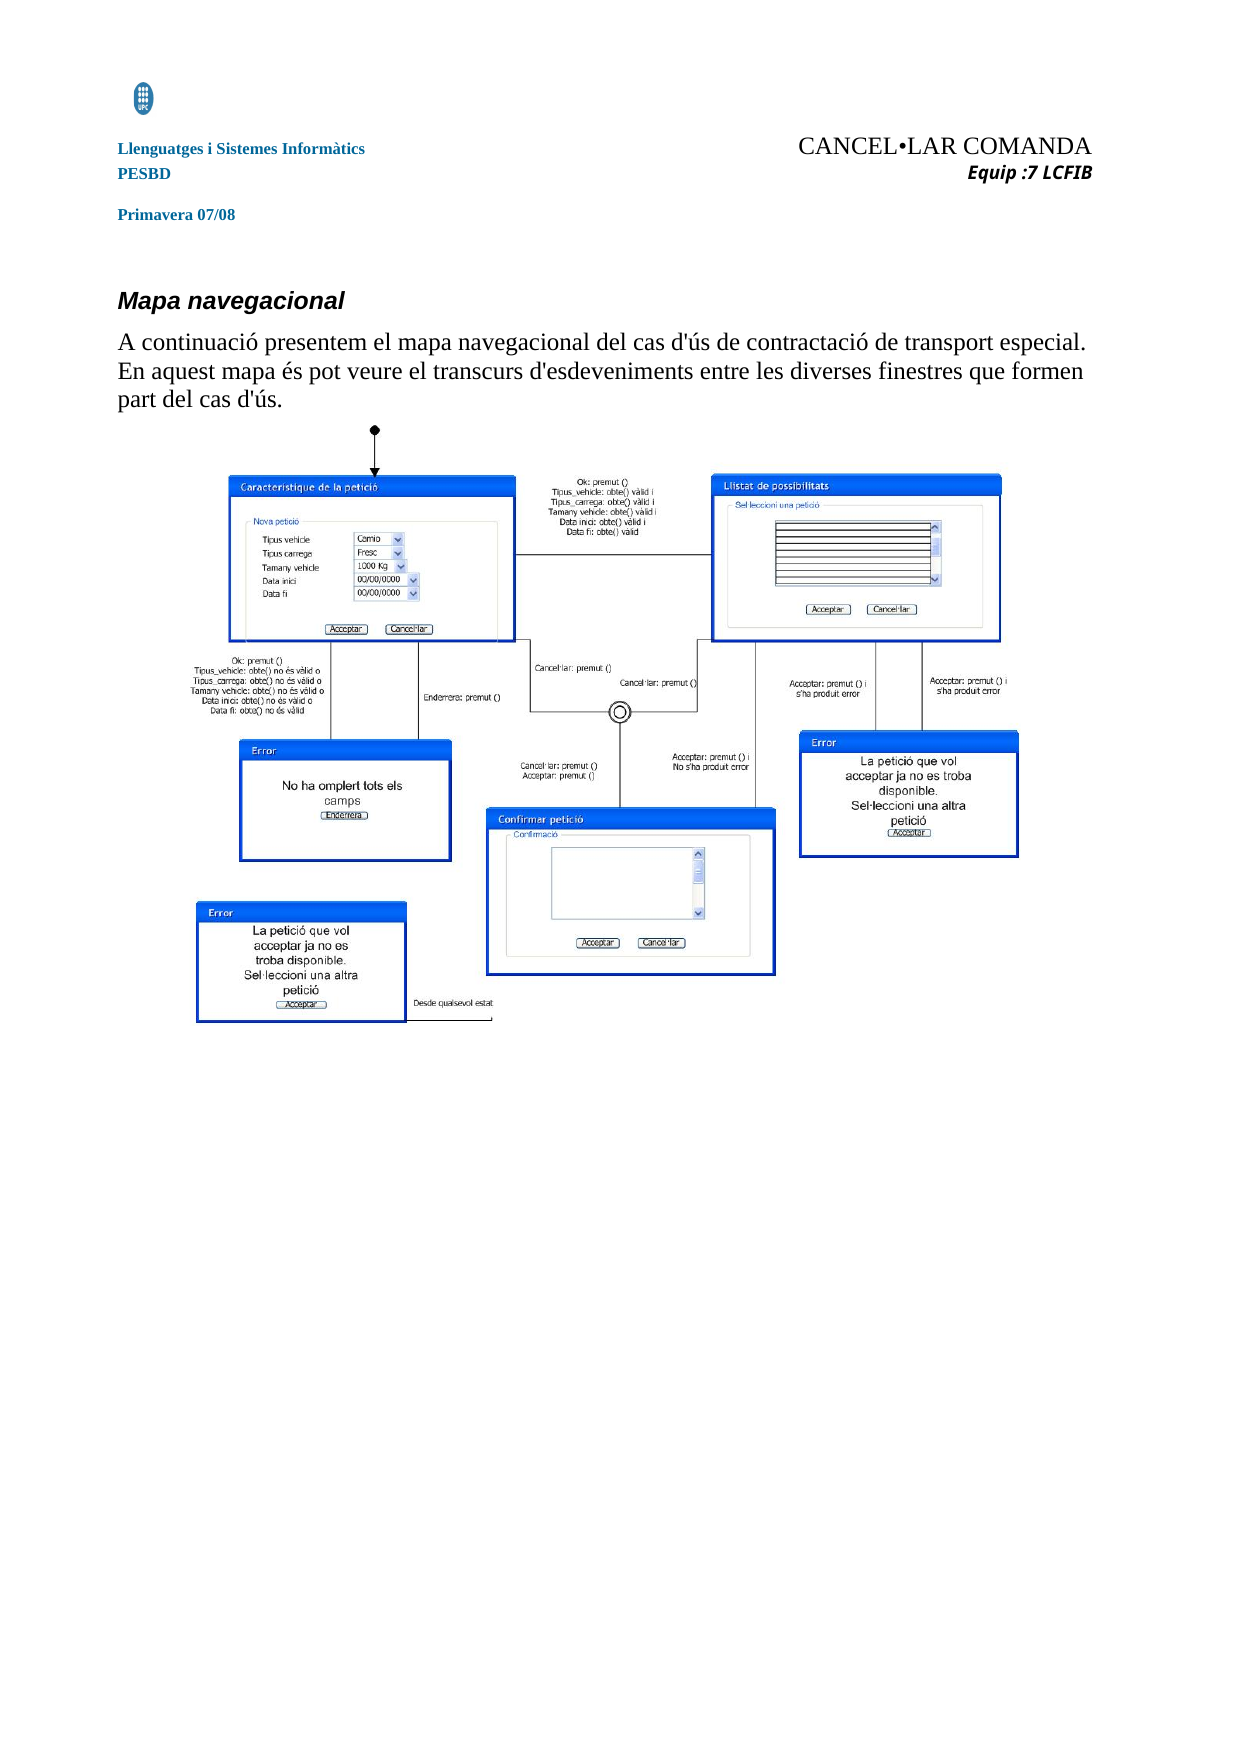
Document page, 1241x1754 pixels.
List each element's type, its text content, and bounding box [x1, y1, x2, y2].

picture [214, 209, 219, 220]
text A continuació presentem el mapa navegacional del cas d'ús de contractació de transport especial. En aquest mapa és pot veure el transcurs d'esdeveniments entre les diverses finestres que formen part del cas d'ús. [117, 327, 1108, 413]
picture [177, 425, 1048, 1026]
subtitle Mapa navegacional [117, 286, 1108, 314]
